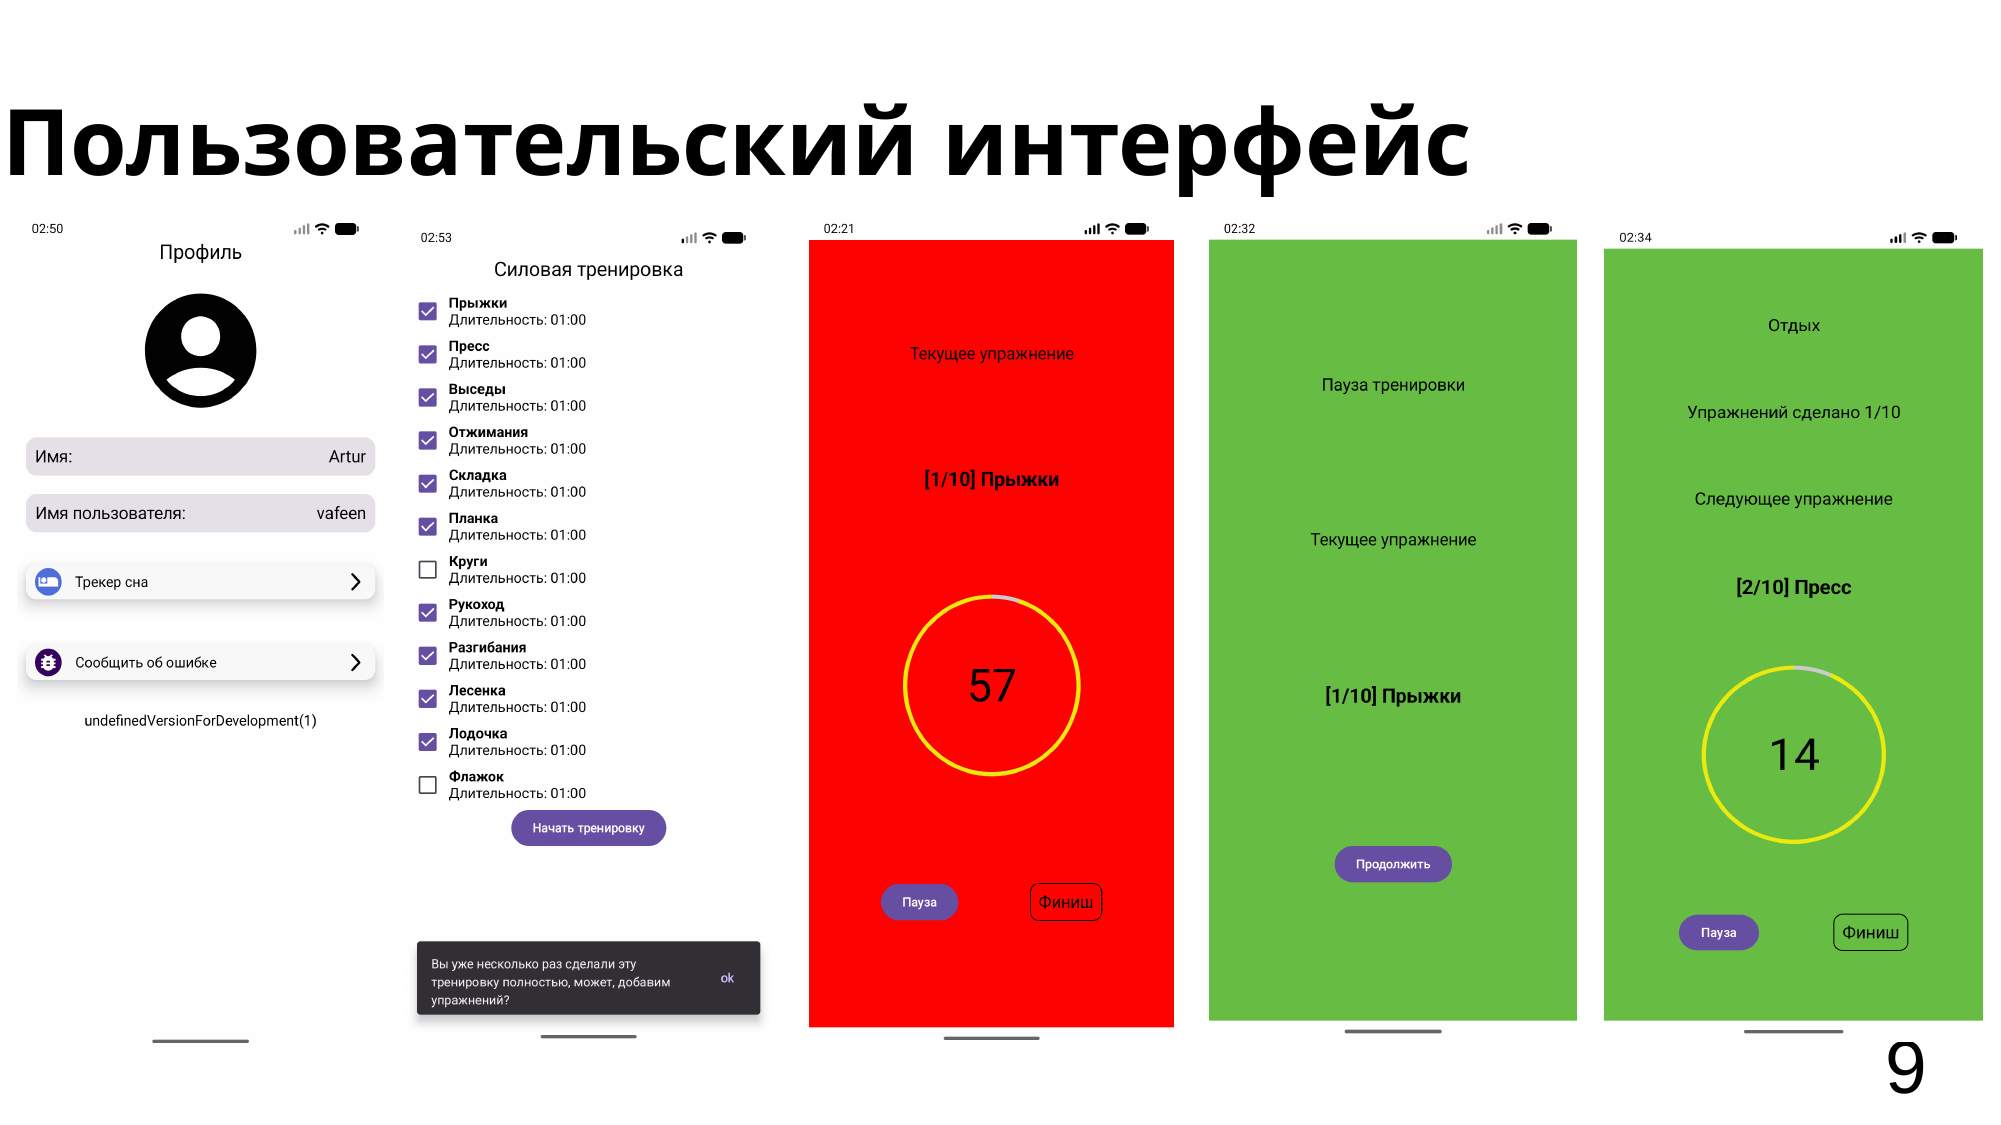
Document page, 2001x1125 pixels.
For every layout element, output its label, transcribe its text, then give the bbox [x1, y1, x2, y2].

picture [1209, 218, 1577, 1042]
picture [809, 218, 1174, 1050]
picture [17, 218, 384, 1053]
text_box 9 [1870, 1042, 1943, 1124]
picture [1604, 227, 1983, 1042]
title Пользовательский интерфейс [0, 0, 1700, 203]
picture [406, 227, 771, 1047]
